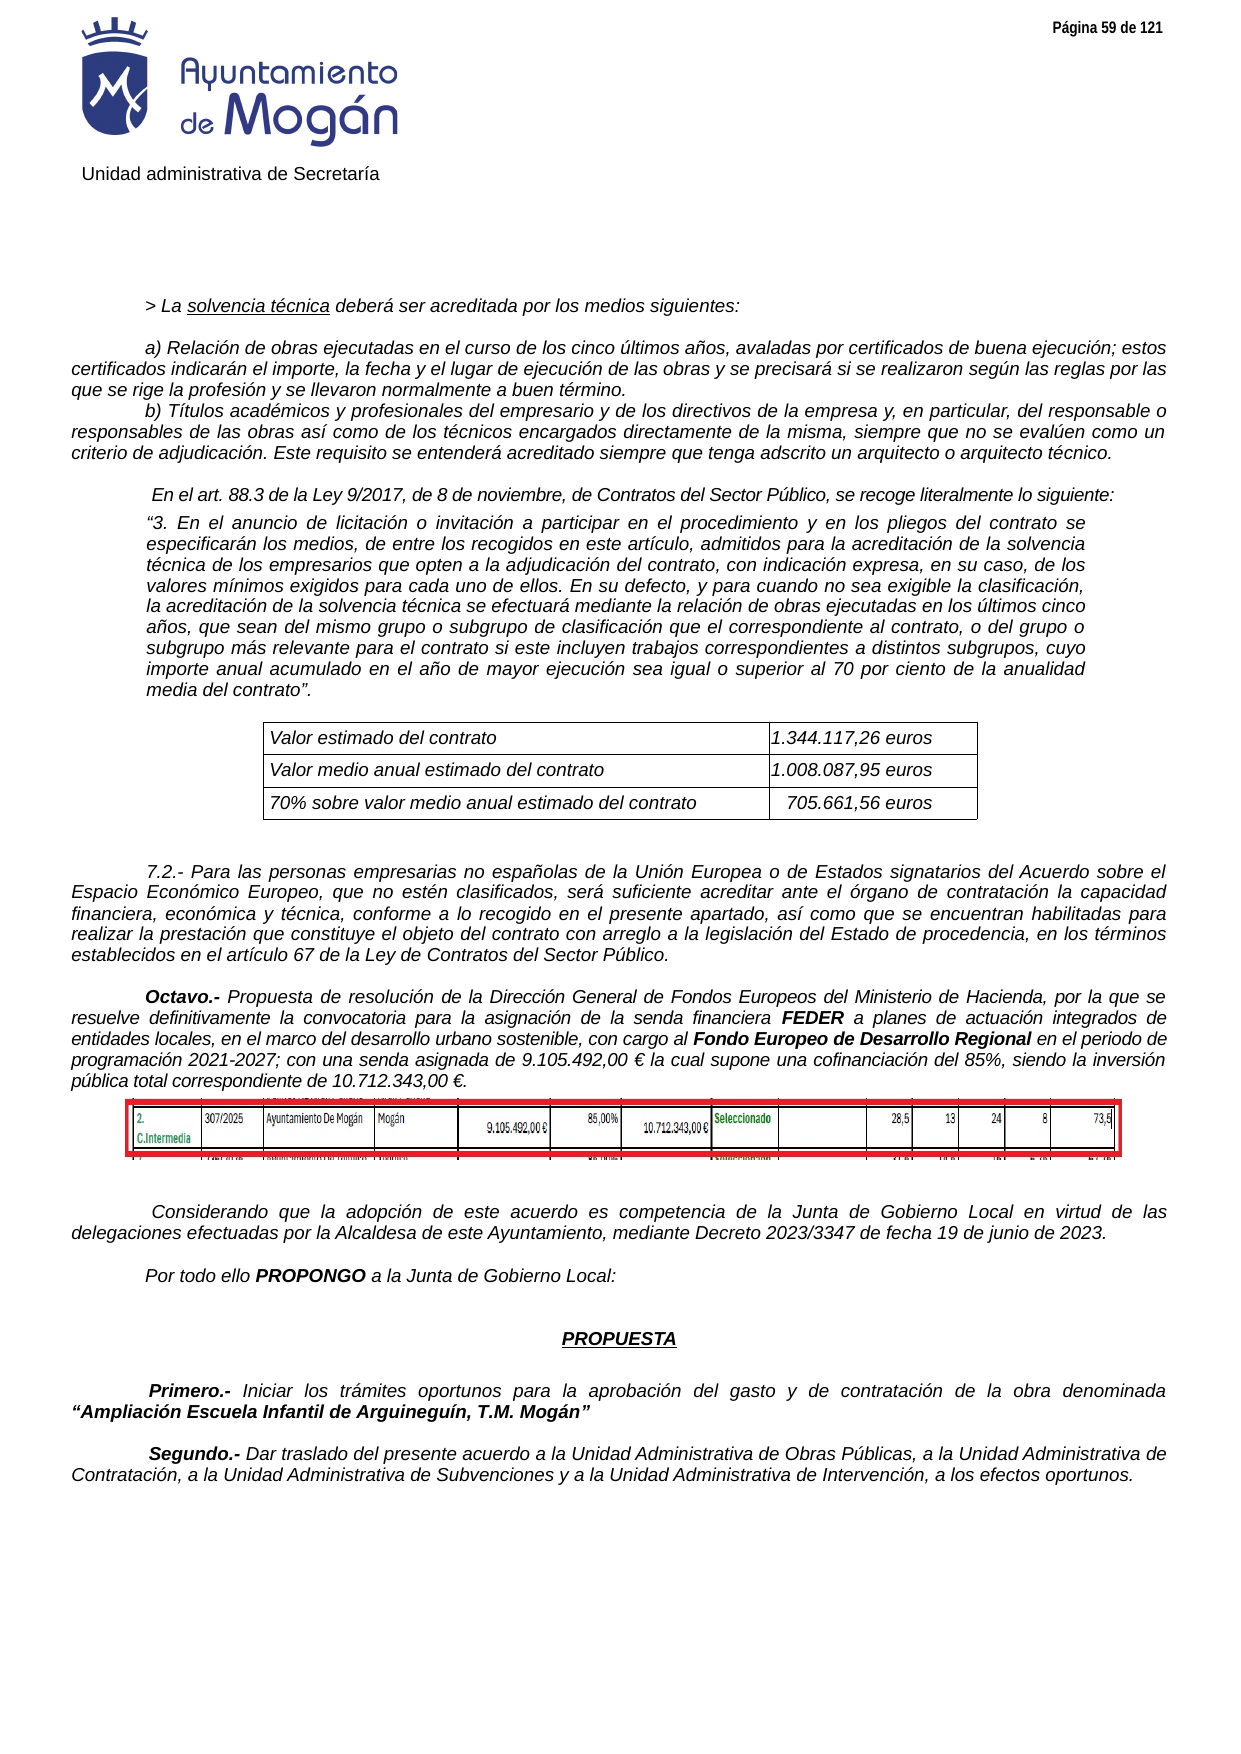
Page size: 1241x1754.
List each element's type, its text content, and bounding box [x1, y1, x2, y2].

text Primero.- Iniciar los trámites oportunos para la aprobación del gasto y de contratación de la obra denominada “Ampliación Escuela Infantil de Arguineguín, T.M. Mogán” [71, 1381, 1169, 1423]
table_cell Valor medio anual estimado del contrato [264, 755, 769, 787]
text Por todo ello PROPONGO a la Junta de Gobierno Local: [71, 1266, 1169, 1287]
text Octavo.- Propuesta de resolución de la Dirección General de Fondos Europeos del Ministerio de Hacienda, por la que se resuelve definitivamente la convocatoria para la asignación de la senda financiera FEDER a planes de actuación integrados de entidades locales, en el marco del desarrollo urbano sostenible, con cargo al Fondo Europeo de Desarrollo Regional en el periodo de programación 2021-2027; con una senda asignada de 9.105.492,00 € la cual supone una cofinanciación del 85%, siendo la inversión pública total correspondiente de 10.712.343,00 €. [71, 987, 1169, 1091]
picture [118, 1098, 1123, 1160]
text PROPUESTA [71, 1329, 1169, 1349]
table_header Valor estimado del contrato [264, 723, 769, 754]
table_cell 1.008.087,95 euros [770, 755, 977, 787]
text 7.2.- Para las personas empresarias no españolas de la Unión Europea o de Estados signatarios del Acuerdo sobre el Espacio Económico Europeo, que no estén clasificados, será suficiente acreditar ante el órgano de contratación la capacidad financiera, económica y técnica, conforme a lo recogido en el presente apartado, así como que se encuentran habilitadas para realizar la prestación que constituye el objeto del contrato con arreglo a la legislación del Estado de procedencia, en los términos establecidos en el artículo 67 de la Ley de Contratos del Sector Público. [71, 861, 1169, 966]
text Segundo.- Dar traslado del presente acuerdo a la Unidad Administrativa de Obras Públicas, a la Unidad Administrativa de Contratación, a la Unidad Administrativa de Subvenciones y a la Unidad Administrativa de Intervención, a los efectos oportunos. [71, 1444, 1169, 1486]
picture [81, 17, 398, 153]
table_cell 705.661,56 euros [770, 788, 977, 819]
text > La solvencia técnica deberá ser acreditada por los medios siguientes: [71, 296, 1169, 317]
table_header 1.344.117,26 euros [770, 723, 977, 754]
text a) Relación de obras ejecutadas en el curso de los cinco últimos años, avaladas por certificados de buena ejecución; estos certificados indicarán el importe, la fecha y el lugar de ejecución de las obras y se precisará si se realizaron según las reglas por las que se rige la profesión y se llevaron normalmente a buen término. [71, 338, 1169, 401]
text “3. En el anuncio de licitación o invitación a participar en el procedimiento y en los pliegos del contrato se especificarán los medios, de entre los recogidos en este artículo, admitidos para la acreditación de la solvencia técnica de los empresarios que opten a la adjudicación del contrato, con indicación expresa, en su caso, de los valores mínimos exigidos para cada uno de ellos. En su defecto, y para cuando no sea exigible la clasificación, la acreditación de la solvencia técnica se efectuará mediante la relación de obras ejecutadas en los últimos cinco años, que sean del mismo grupo o subgrupo de clasificación que el correspondiente al contrato, o del grupo o subgrupo más relevante para el contrato si este incluyen trabajos correspondientes a distintos subgrupos, cuyo importe anual acumulado en el año de mayor ejecución sea igual o superior al 70 por ciento de la anualidad media del contrato”. [146, 512, 1088, 701]
text Considerando que la adopción de este acuerdo es competencia de la Junta de Gobierno Local en virtud de las delegaciones efectuadas por la Alcaldesa de este Ayuntamiento, mediante Decreto 2023/3347 de fecha 19 de junio de 2023. [71, 1201, 1169, 1243]
text b) Títulos académicos y profesionales del empresario y de los directivos de la empresa y, en particular, del responsable o responsables de las obras así como de los técnicos encargados directamente de la misma, siempre que no se evalúen como un criterio de adjudicación. Este requisito se entenderá acreditado siempre que tenga adscrito un arquitecto o arquitecto técnico. [71, 401, 1169, 463]
text En el art. 88.3 de la Ley 9/2017, de 8 de noviembre, de Contratos del Sector Público, se recoge literalmente lo siguiente: [71, 484, 1169, 505]
table_cell 70% sobre valor medio anual estimado del contrato [264, 788, 769, 819]
